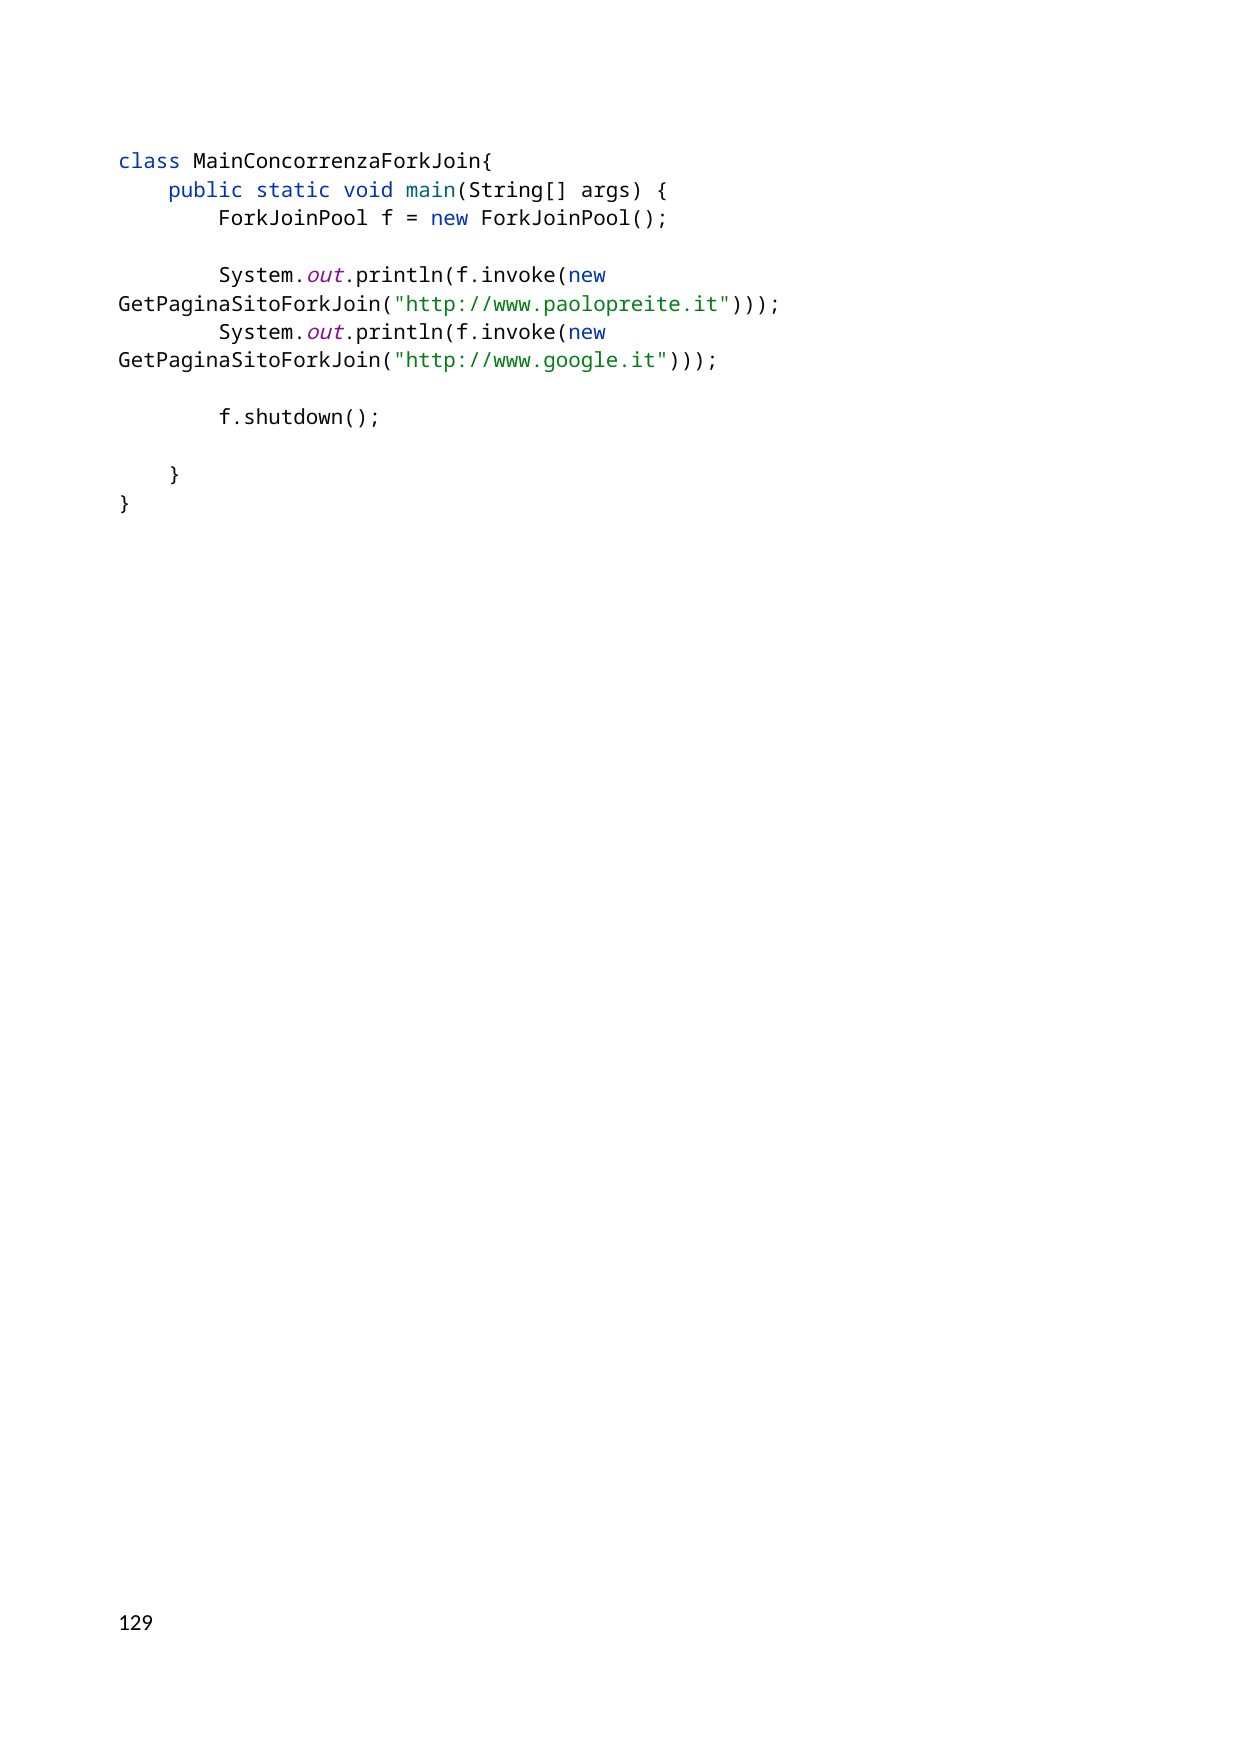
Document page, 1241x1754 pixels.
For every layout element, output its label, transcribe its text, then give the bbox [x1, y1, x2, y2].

text class MainConcorrenzaForkJoin{ public static void main(String[] args) { ForkJoinPool f = new ForkJoinPool(); System.out.println(f.invoke(new GetPaginaSitoForkJoin("http://www.paolopreite.it"))); System.out.println(f.invoke(new GetPaginaSitoForkJoin("http://www.google.it"))); f.shutdown(); } } [118, 118, 1122, 516]
